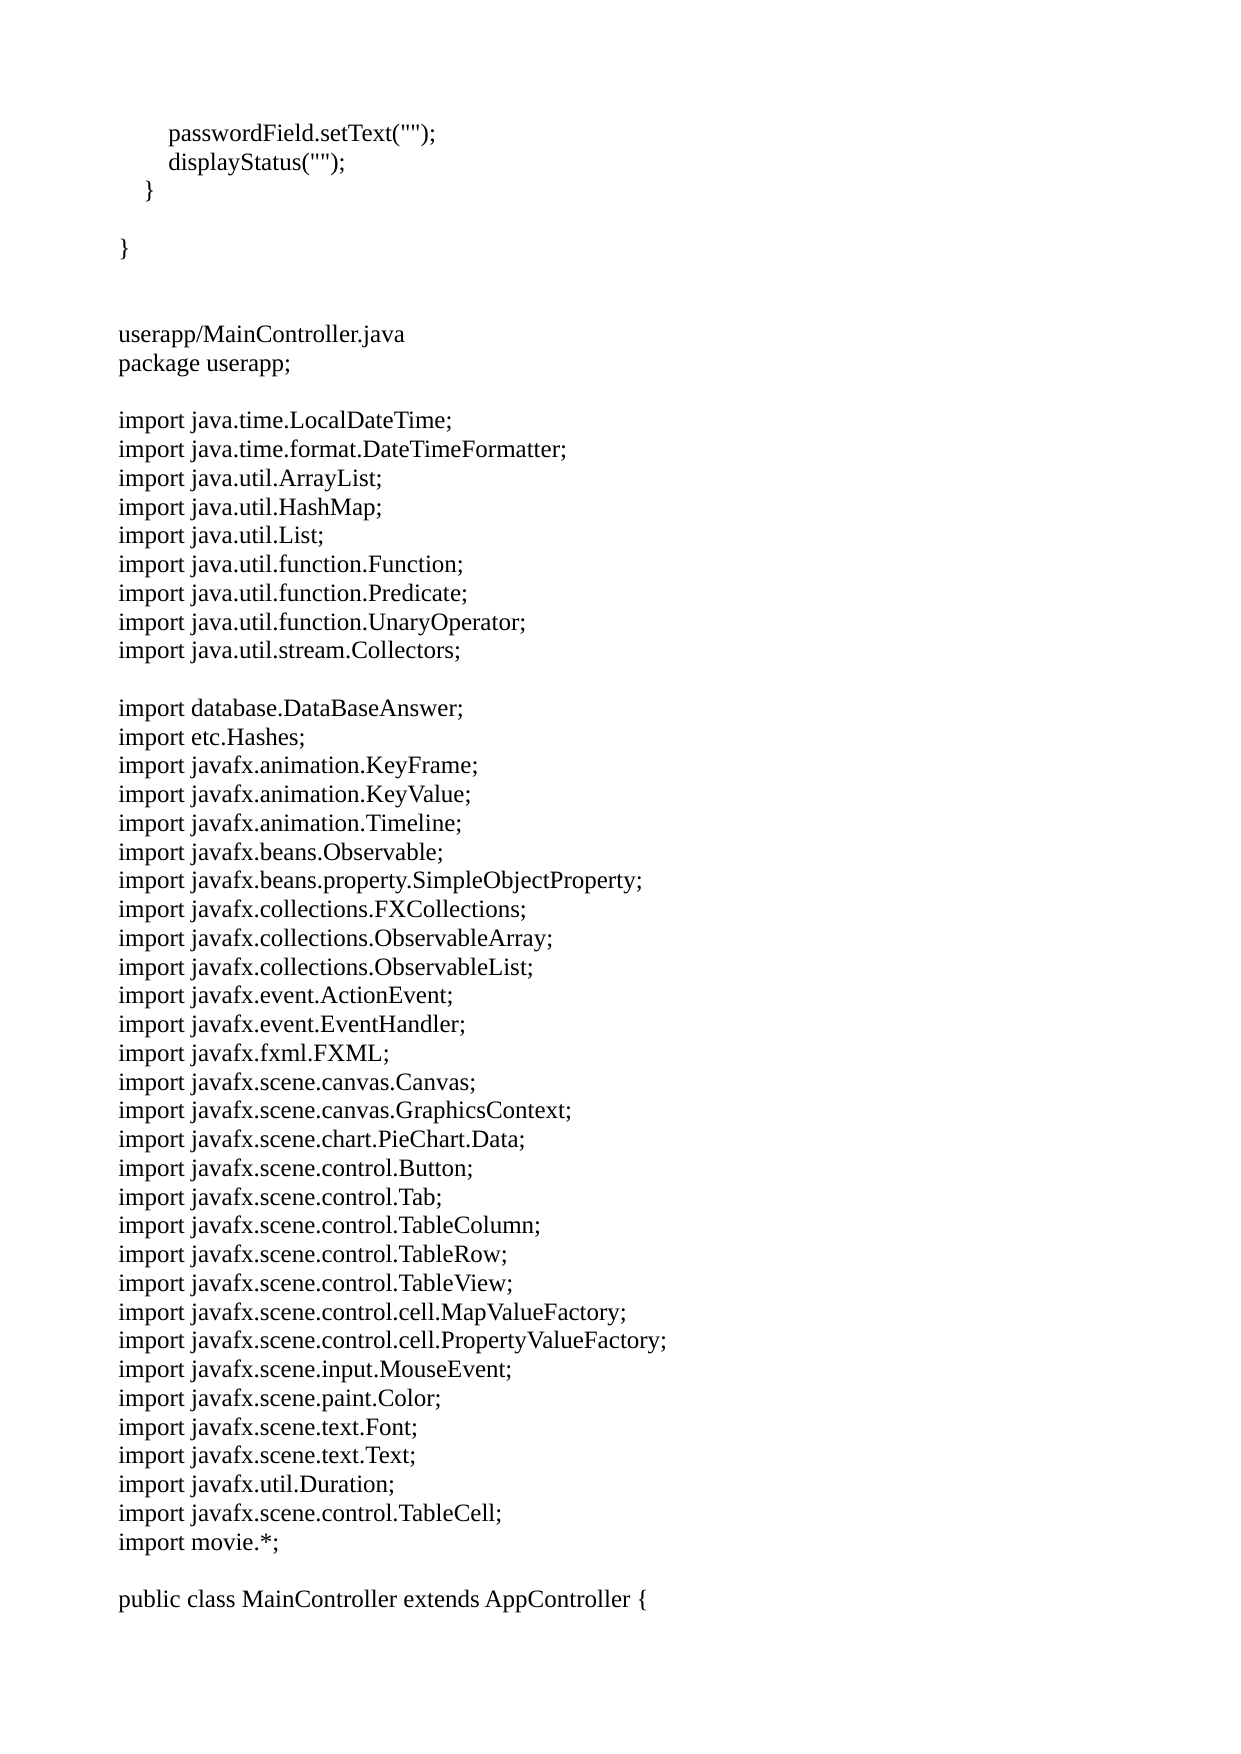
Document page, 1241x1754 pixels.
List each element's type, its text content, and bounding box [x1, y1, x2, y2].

text import javafx.scene.control.Button; [118, 1153, 1122, 1182]
text import javafx.scene.paint.Color; [118, 1383, 1122, 1412]
text import java.util.stream.Collectors; [118, 636, 1122, 664]
text import javafx.beans.Observable; [118, 837, 1122, 866]
text import javafx.animation.Timeline; [118, 808, 1122, 837]
text import javafx.scene.text.Font; [118, 1412, 1122, 1441]
text import javafx.scene.canvas.Canvas; [118, 1067, 1122, 1096]
text import java.time.format.DateTimeFormatter; [118, 434, 1122, 463]
text import javafx.collections.ObservableArray; [118, 923, 1122, 952]
text import javafx.scene.control.TableView; [118, 1268, 1122, 1297]
text import java.util.List; [118, 521, 1122, 549]
text import javafx.scene.control.TableColumn; [118, 1211, 1122, 1239]
text displayStatus(""); [118, 147, 1122, 176]
text import javafx.util.Duration; [118, 1469, 1122, 1498]
text import java.util.ArrayList; [118, 463, 1122, 492]
text import javafx.scene.control.TableCell; [118, 1498, 1122, 1527]
text package userapp; [118, 348, 1122, 377]
text import java.time.LocalDateTime; [118, 406, 1122, 434]
text import java.util.function.Predicate; [118, 578, 1122, 607]
text import javafx.event.EventHandler; [118, 1009, 1122, 1038]
text import javafx.scene.control.cell.PropertyValueFactory; [118, 1326, 1122, 1354]
text import javafx.scene.canvas.GraphicsContext; [118, 1096, 1122, 1124]
text import java.util.HashMap; [118, 492, 1122, 521]
text import etc.Hashes; [118, 722, 1122, 751]
text import javafx.scene.control.TableRow; [118, 1239, 1122, 1268]
text import java.util.function.UnaryOperator; [118, 607, 1122, 636]
text import javafx.scene.input.MouseEvent; [118, 1354, 1122, 1383]
text import javafx.animation.KeyValue; [118, 779, 1122, 808]
text import database.DataBaseAnswer; [118, 693, 1122, 722]
text import javafx.collections.ObservableList; [118, 952, 1122, 981]
text import javafx.animation.KeyFrame; [118, 751, 1122, 779]
text import javafx.scene.control.cell.MapValueFactory; [118, 1297, 1122, 1326]
text passwordField.setText(""); [118, 118, 1122, 147]
text } [118, 176, 1122, 204]
text import javafx.scene.chart.PieChart.Data; [118, 1124, 1122, 1153]
text import java.util.function.Function; [118, 549, 1122, 578]
text userapp/MainController.java [118, 319, 1122, 348]
text public class MainController extends AppController { [118, 1584, 1122, 1613]
text import javafx.collections.FXCollections; [118, 894, 1122, 923]
text import javafx.event.ActionEvent; [118, 981, 1122, 1009]
text import movie.*; [118, 1527, 1122, 1556]
text import javafx.beans.property.SimpleObjectProperty; [118, 866, 1122, 894]
text import javafx.scene.text.Text; [118, 1441, 1122, 1469]
text import javafx.fxml.FXML; [118, 1038, 1122, 1067]
text import javafx.scene.control.Tab; [118, 1182, 1122, 1211]
text } [118, 233, 1122, 262]
